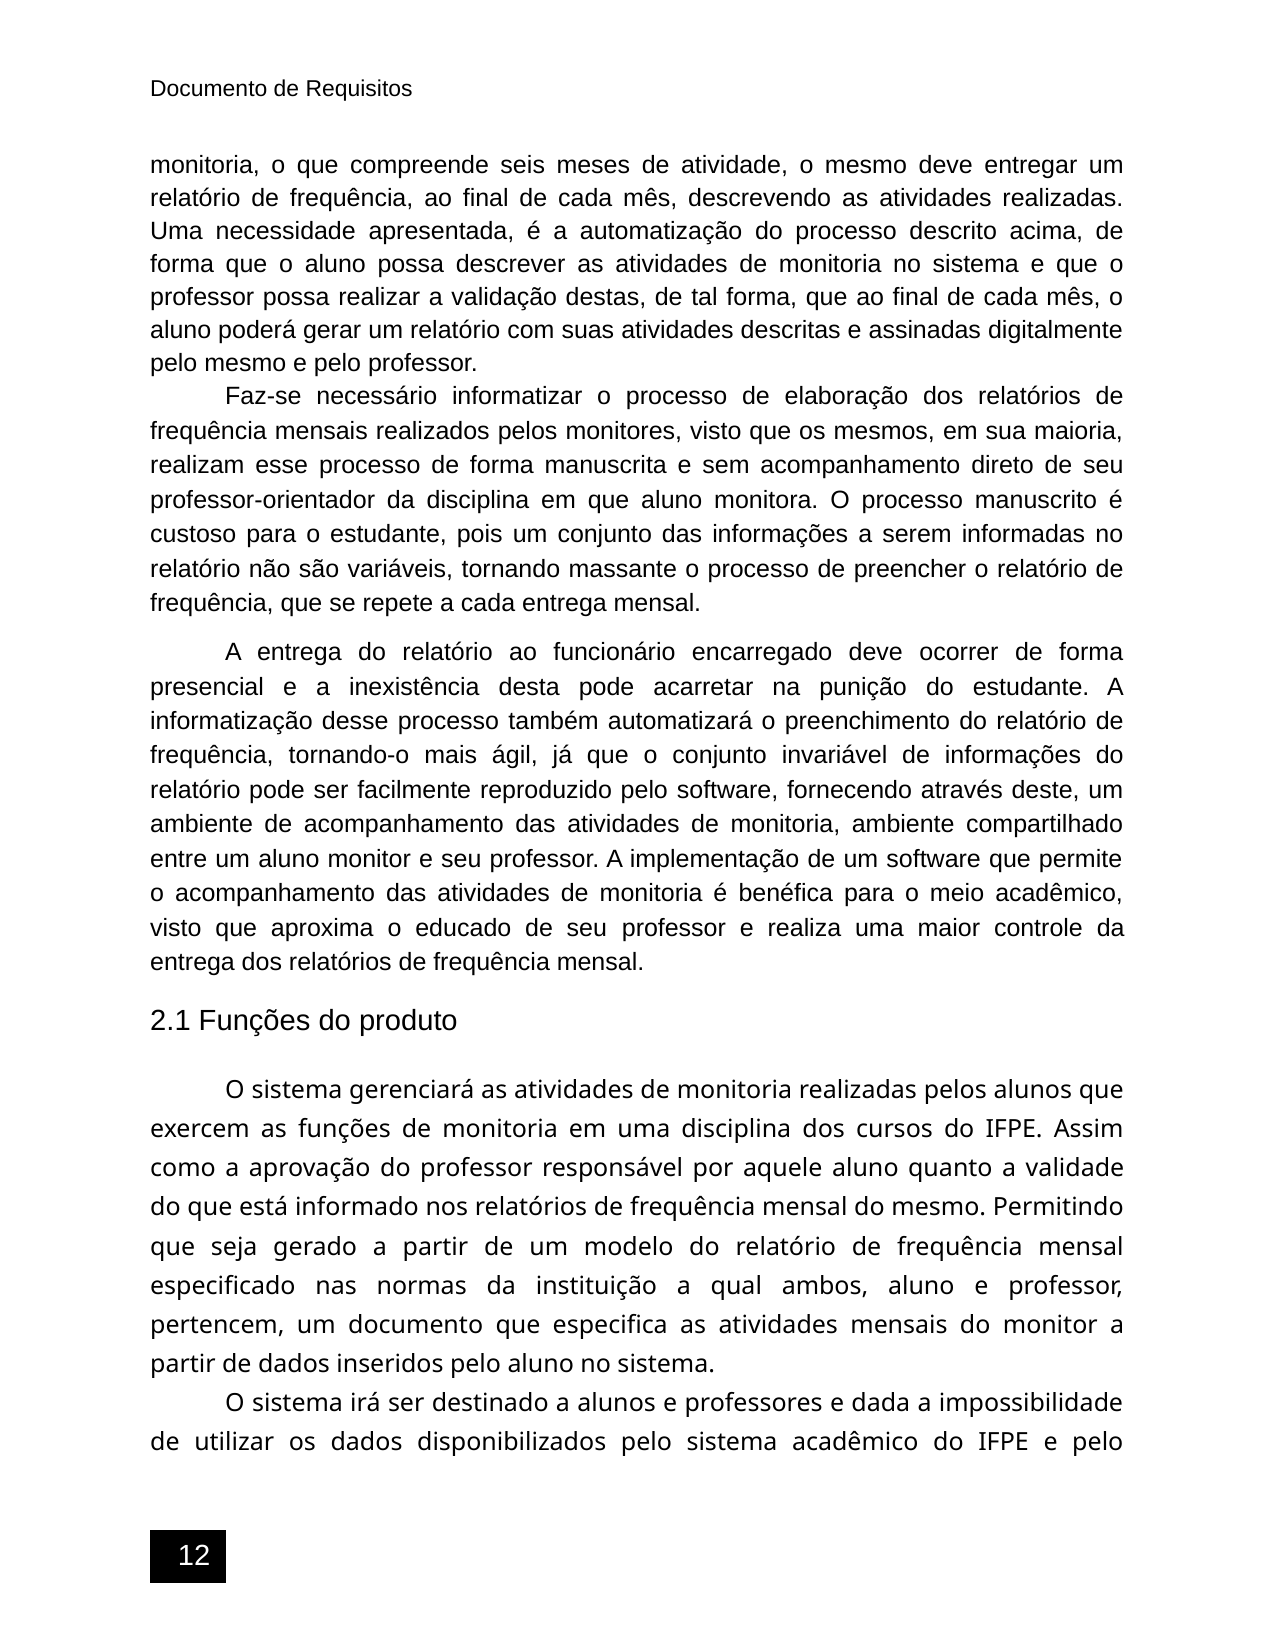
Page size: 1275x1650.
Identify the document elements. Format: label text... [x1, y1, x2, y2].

text O sistema irá ser destinado a alunos e professores e dada a impossibilidade de utilizar os dados disponibilizados pelo sistema acadêmico do IFPE e pelo [150, 1385, 1125, 1458]
subtitle 2.1 Funções do produto [150, 1003, 1125, 1036]
text O sistema gerenciará as atividades de monitoria realizadas pelos alunos que exercem as funções de monitoria em uma disciplina dos cursos do IFPE. Assim como a aprovação do professor responsável por aquele aluno quanto a validade do que está informado nos relatórios de frequência mensal do mesmo. Permitindo que seja gerado a partir de um modelo do relatório de frequência mensal especificado nas normas da instituição a qual ambos, aluno e professor, pertencem, um documento que especifica as atividades mensais do monitor a partir de dados inseridos pelo aluno no sistema. [150, 1071, 1125, 1380]
text A entrega do relatório ao funcionário encarregado deve ocorrer de forma presencial e a inexistência desta pode acarretar na punição do estudante. A informatização desse processo também automatizará o preenchimento do relatório de frequência, tornando-o mais ágil, já que o conjunto invariável de informações do relatório pode ser facilmente reproduzido pelo software, fornecendo através deste, um ambiente de acompanhamento das atividades de monitoria, ambiente compartilhado entre um aluno monitor e seu professor. A implementação de um software que permite o acompanhamento das atividades de monitoria é benéfica para o meio acadêmico, visto que aproxima o educado de seu professor e realiza uma maior controle da entrega dos relatórios de frequência mensal. [150, 637, 1125, 976]
text Faz-se necessário informatizar o processo de elaboração dos relatórios de frequência mensais realizados pelos monitores, visto que os mesmos, em sua maioria, realizam esse processo de forma manuscrita e sem acompanhamento direto de seu professor-orientador da disciplina em que aluno monitora. O processo manuscrito é custoso para o estudante, pois um conjunto das informações a serem informadas no relatório não são variáveis, tornando massante o processo de preencher o relatório de frequência, que se repete a cada entrega mensal. [150, 381, 1125, 617]
text monitoria, o que compreende seis meses de atividade, o mesmo deve entregar um relatório de frequência, ao final de cada mês, descrevendo as atividades realizadas. Uma necessidade apresentada, é a automatização do processo descrito acima, de forma que o aluno possa descrever as atividades de monitoria no sistema e que o professor possa realizar a validação destas, de tal forma, que ao final de cada mês, o aluno poderá gerar um relatório com suas atividades descritas e assinadas digitalmente pelo mesmo e pelo professor. [150, 150, 1125, 377]
